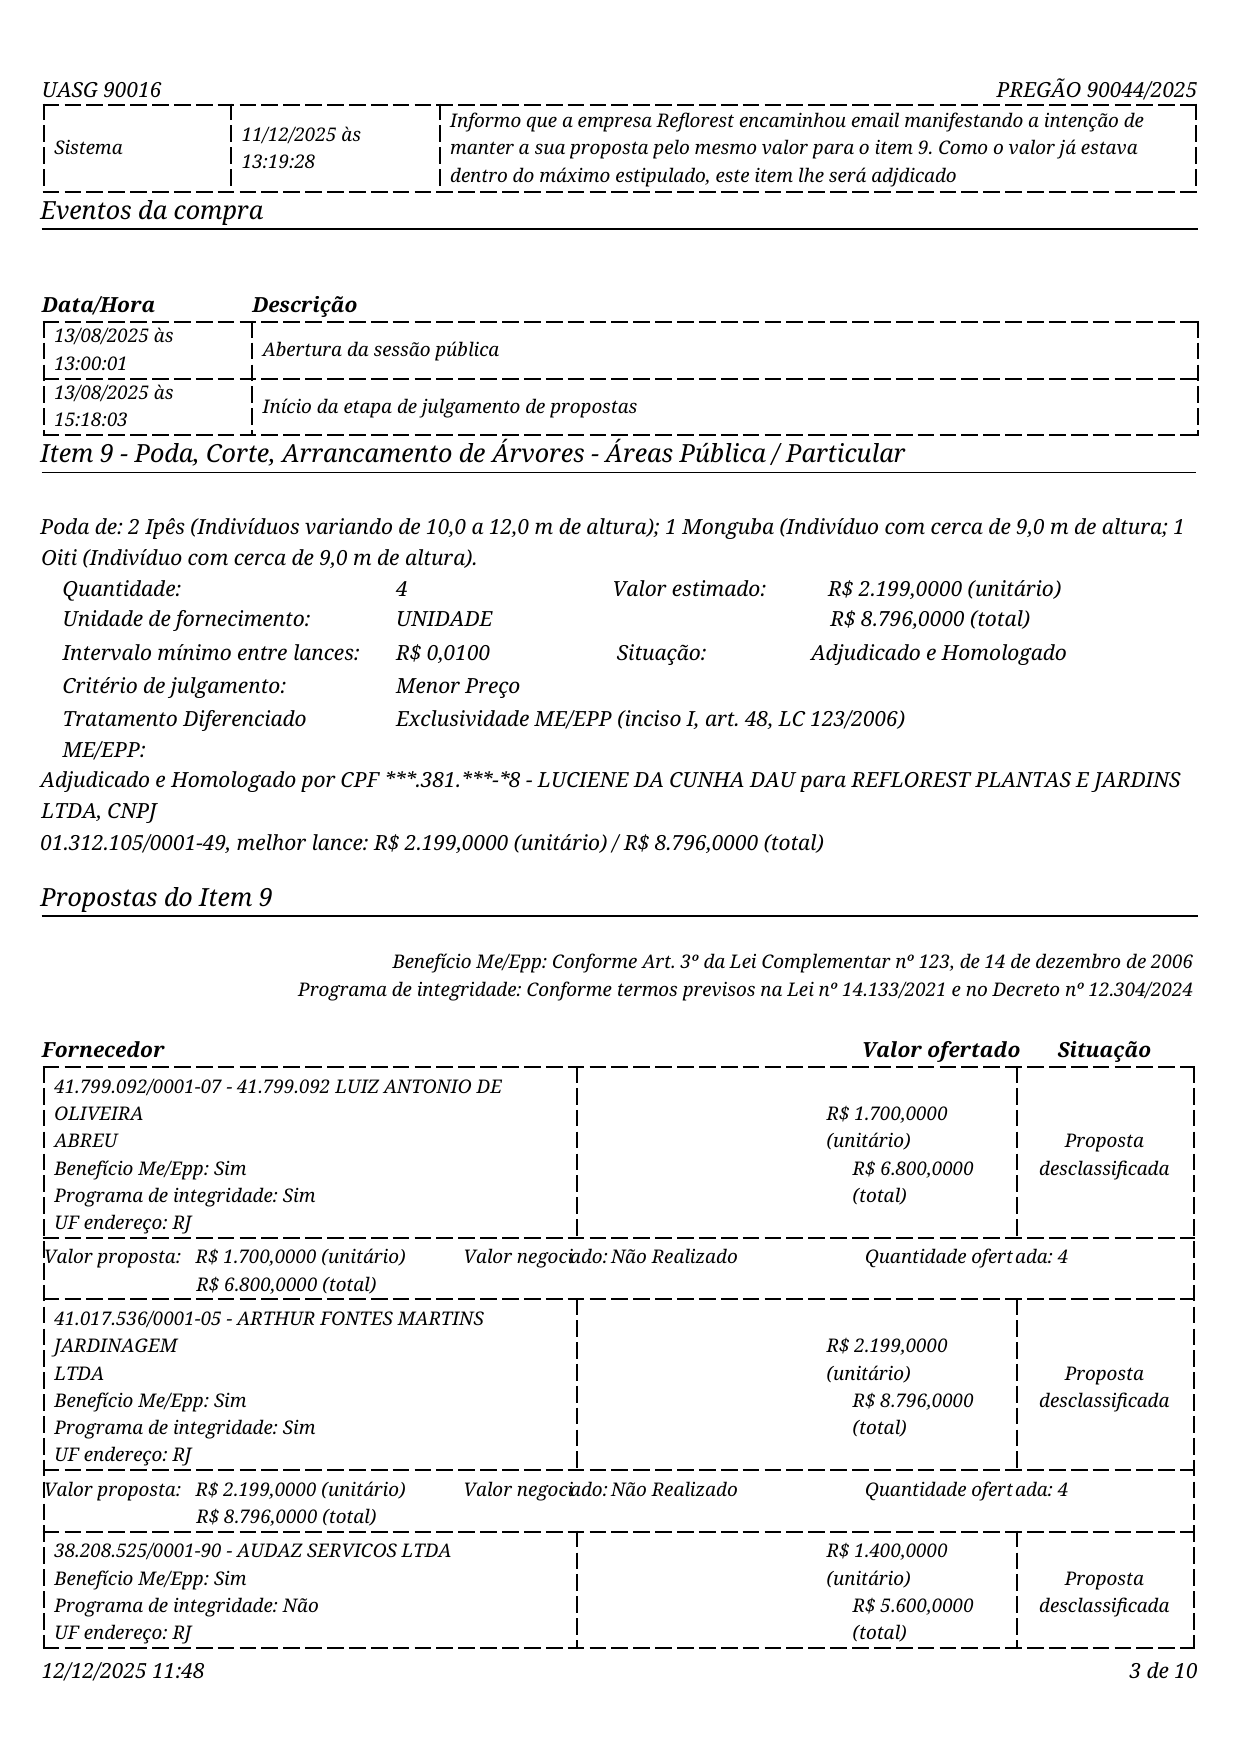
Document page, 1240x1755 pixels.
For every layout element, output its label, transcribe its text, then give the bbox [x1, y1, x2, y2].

text Programa de integridade: Conforme termos previsos na Lei nº 14.133/2021 e no Decreto nº 12.304/2024 [42, 976, 1195, 1002]
text Propostas do Item 9 [40, 879, 1200, 913]
table_cell 41.017.536/0001-05 - ARTHUR FONTES MARTINS JARDINAGEM LTDA Benefício Me/Epp: Sim Programa de integridade: Sim UF endereço: RJ [44, 1298, 577, 1469]
table_cell ado: Não Realizado [577, 1469, 826, 1531]
text Poda de: 2 Ipês (Indivíduos variando de 10,0 a 12,0 m de altura); 1 Monguba (Indivíduo com cerca de 9,0 m de altura; 1 Oiti (Indivíduo com cerca de 9,0 m de altura). [40, 512, 1200, 571]
table_header 4 Valor estimado: R$ 2.199,0000 (unitário) [396, 574, 1069, 604]
table_header 41.799.092/0001-07 - 41.799.092 LUIZ ANTONIO DE OLIVEIRA ABREU Benefício Me/Epp: Sim Programa de integridade: Sim UF endereço: RJ [44, 1066, 577, 1237]
table_cell R$ 1.400,0000 (unitário) R$ 5.600,0000 (total) [826, 1531, 1017, 1647]
text Fornecedor Valor ofertado Situação [42, 1035, 1200, 1064]
table_cell Menor Preço [396, 671, 1069, 704]
table_cell Quantidade ofert [826, 1469, 1017, 1531]
table_cell [477, 1531, 577, 1647]
text Benefício Me/Epp: Conforme Art. 3º da Lei Complementar nº 123, de 14 de dezembro de 2006 [42, 948, 1195, 974]
text Data/Hora Descrição [42, 290, 1200, 318]
table_cell ado: Não Realizado [577, 1237, 826, 1298]
table_cell Exclusividade ME/EPP (inciso I, art. 48, LC 123/2006) [396, 705, 1069, 765]
table_cell UNIDADE R$ 8.796,0000 (total) [396, 605, 1069, 638]
table_header R$ 1.700,0000 (unitário) R$ 6.800,0000 (total) [826, 1066, 1017, 1237]
table_cell [577, 1531, 826, 1647]
table_header 13/08/2025 às 13:00:01 [44, 321, 252, 377]
text 01.312.105/0001-49, melhor lance: R$ 2.199,0000 (unitário) / R$ 8.796,0000 (total) [40, 828, 1200, 856]
table_cell Valor proposta: R$ 2.199,0000 (unitário) Valor negoci R$ 8.796,0000 (total) [44, 1469, 577, 1531]
table_cell Sistema [44, 104, 231, 191]
table_header Quantidade: [63, 574, 396, 604]
text Adjudicado e Homologado por CPF ***.381.***-*8 - LUCIENE DA CUNHA DAU para REFLOREST PLANTAS E JARDINS LTDA, CNPJ [40, 765, 1200, 825]
table_cell Unidade de fornecimento: [63, 605, 396, 638]
table_header [577, 1066, 826, 1237]
table_cell ada: 4 [1017, 1237, 1194, 1298]
table_header Proposta desclassificada [1017, 1066, 1194, 1237]
table_cell ada: 4 [1017, 1469, 1194, 1531]
table_cell R$ 0,0100 Situação: Adjudicado e Homologado [396, 638, 1069, 671]
text Item 9 - Poda, Corte, Arrancamento de Árvores - Áreas Pública / Particular [40, 436, 1200, 470]
table_header Abertura da sessão pública [252, 321, 1198, 377]
table_cell Intervalo mínimo entre lances: [63, 638, 396, 671]
table_cell Quantidade ofert [826, 1237, 1017, 1298]
table_cell Início da etapa de julgamento de propostas [252, 378, 1198, 434]
table_cell Proposta desclassificada [1017, 1298, 1194, 1469]
text Eventos da compra [40, 193, 1200, 227]
table_cell 38.208.525/0001-90 - AUDAZ SERVICOS LTDA Benefício Me/Epp: Sim Programa de integridade: Não UF endereço: RJ [44, 1531, 477, 1647]
table_cell Proposta desclassificada [1017, 1531, 1194, 1647]
table_cell Tratamento Diferenciado ME/EPP: [63, 705, 396, 765]
table_cell R$ 2.199,0000 (unitário) R$ 8.796,0000 (total) [826, 1298, 1017, 1469]
table_cell Valor proposta: R$ 1.700,0000 (unitário) Valor negoci R$ 6.800,0000 (total) [44, 1237, 577, 1298]
table_cell 13/08/2025 às 15:18:03 [44, 378, 252, 434]
table_cell Informo que a empresa Reflorest encaminhou email manifestando a intenção de manter a sua proposta pelo mesmo valor para o item 9. Como o valor já estava dentro do máximo estipulado, este item lhe será adjdicado [440, 104, 1196, 191]
table_cell 11/12/2025 às 13:19:28 [231, 104, 439, 191]
table_cell Critério de julgamento: [63, 671, 396, 704]
table_cell [577, 1298, 826, 1469]
